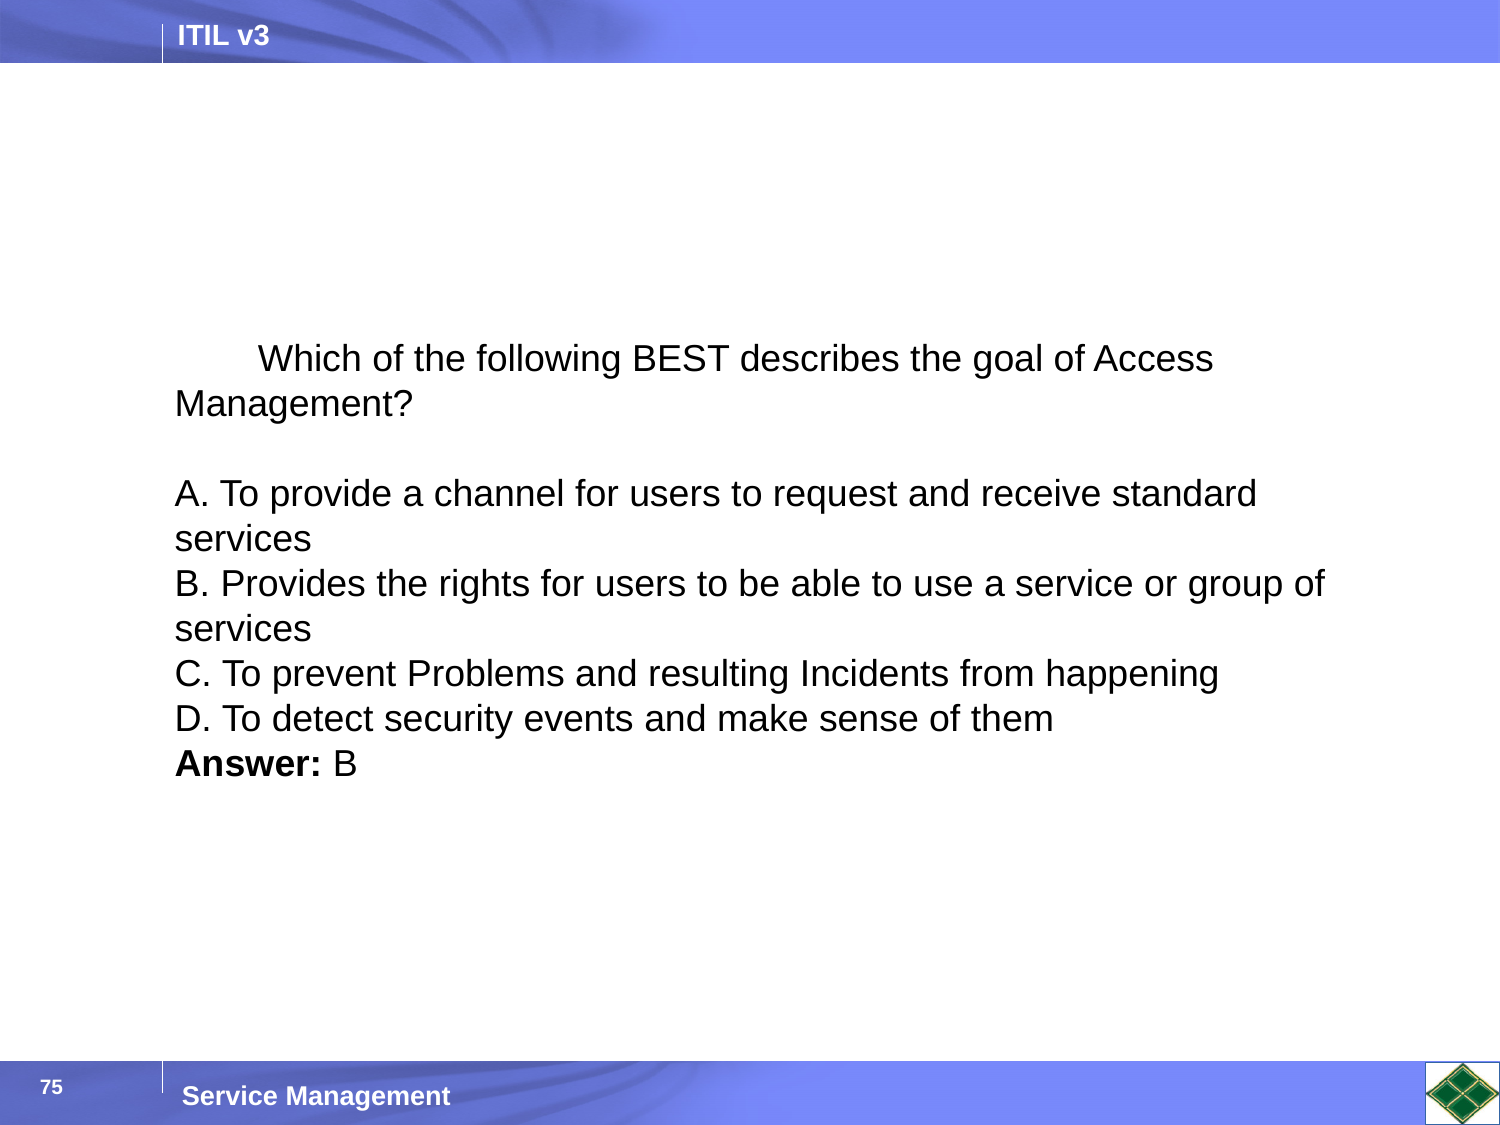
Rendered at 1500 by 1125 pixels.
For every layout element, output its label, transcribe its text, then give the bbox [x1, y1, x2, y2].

picture [0, 0, 1500, 63]
picture [1426, 1063, 1499, 1124]
picture [0, 1061, 1500, 1125]
text_box 123. Which of the following BEST describes the goal of Access Management? A. To provide a channel for users to request and receive standard services B. Provides the rights for users to be able to use a service or group of services C. To prevent Problems and resulting Incidents from happening D. To detect security events and make sense of them Answer: B [159, 326, 1389, 792]
text_box [25, 1066, 191, 1119]
